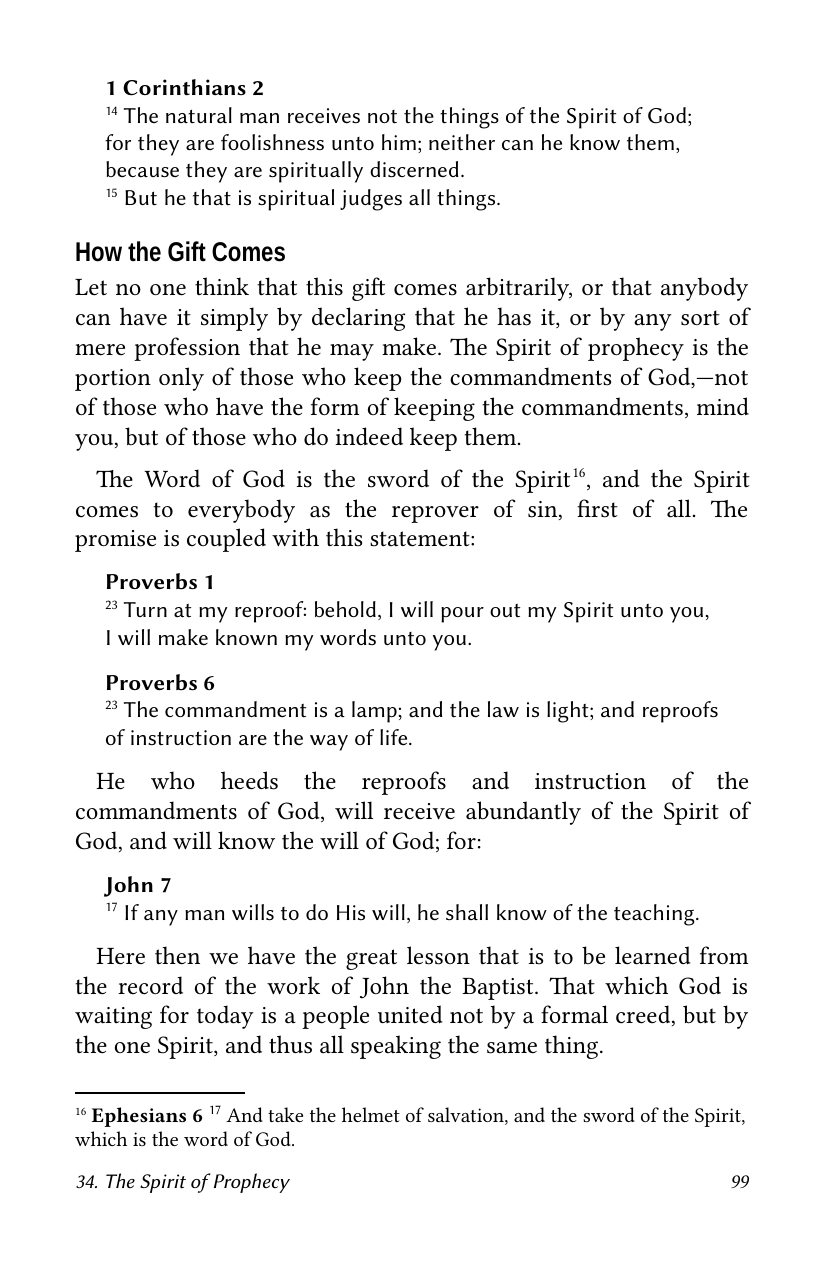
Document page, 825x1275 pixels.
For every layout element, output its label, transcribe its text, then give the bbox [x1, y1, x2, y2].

text Let no one think that this gift comes arbitrarily, or that anybody can have it simply by declaring that he has it, or by any sort of mere profession that he may make. The Spirit of prophecy is the portion only of those who keep the commandments of God,—not of those who have the form of keeping the commandments, mind you, but of those who do indeed keep them. [75, 273, 750, 451]
text John 7 [105, 872, 750, 898]
text 23 Turn at my reproof: behold, I will pour out my Spirit unto you, I will make known my words unto you. [105, 597, 720, 651]
subtitle How the Gift Comes [75, 236, 750, 267]
text Ephesians 6 17 And take the helmet of salvation, and the sword of the Spirit, which is the word of God. [75, 1102, 750, 1152]
text Proverbs 1 [105, 569, 750, 596]
text 14 The natural man receives not the things of the Spirit of God; for they are foolishness unto him; neither can he know them, because they are spiritually discerned. [105, 103, 720, 183]
text 1 Corinthians 2 [105, 75, 750, 101]
text 15 But he that is spiritual judges all things. [105, 185, 720, 211]
text The Word of God is the sword of the Spirit, and the Spirit comes to everybody as the reprover of sin, first of all. The promise is coupled with this statement: [75, 465, 750, 553]
text He who heeds the reproofs and instruction of the commandments of God, will receive abundantly of the Spirit of God, and will know the will of God; for: [75, 767, 750, 855]
text Proverbs 6 [105, 670, 750, 696]
text 23 The commandment is a lamp; and the law is light; and reproofs of instruction are the way of life. [105, 697, 720, 751]
text 17 If any man wills to do His will, he shall know of the teaching. [105, 899, 720, 926]
text Here then we have the great lesson that is to be learned from the record of the work of John the Baptist. That which God is waiting for today is a people united not by a formal creed, but by the one Spirit, and thus all speaking the same thing. [75, 942, 750, 1060]
